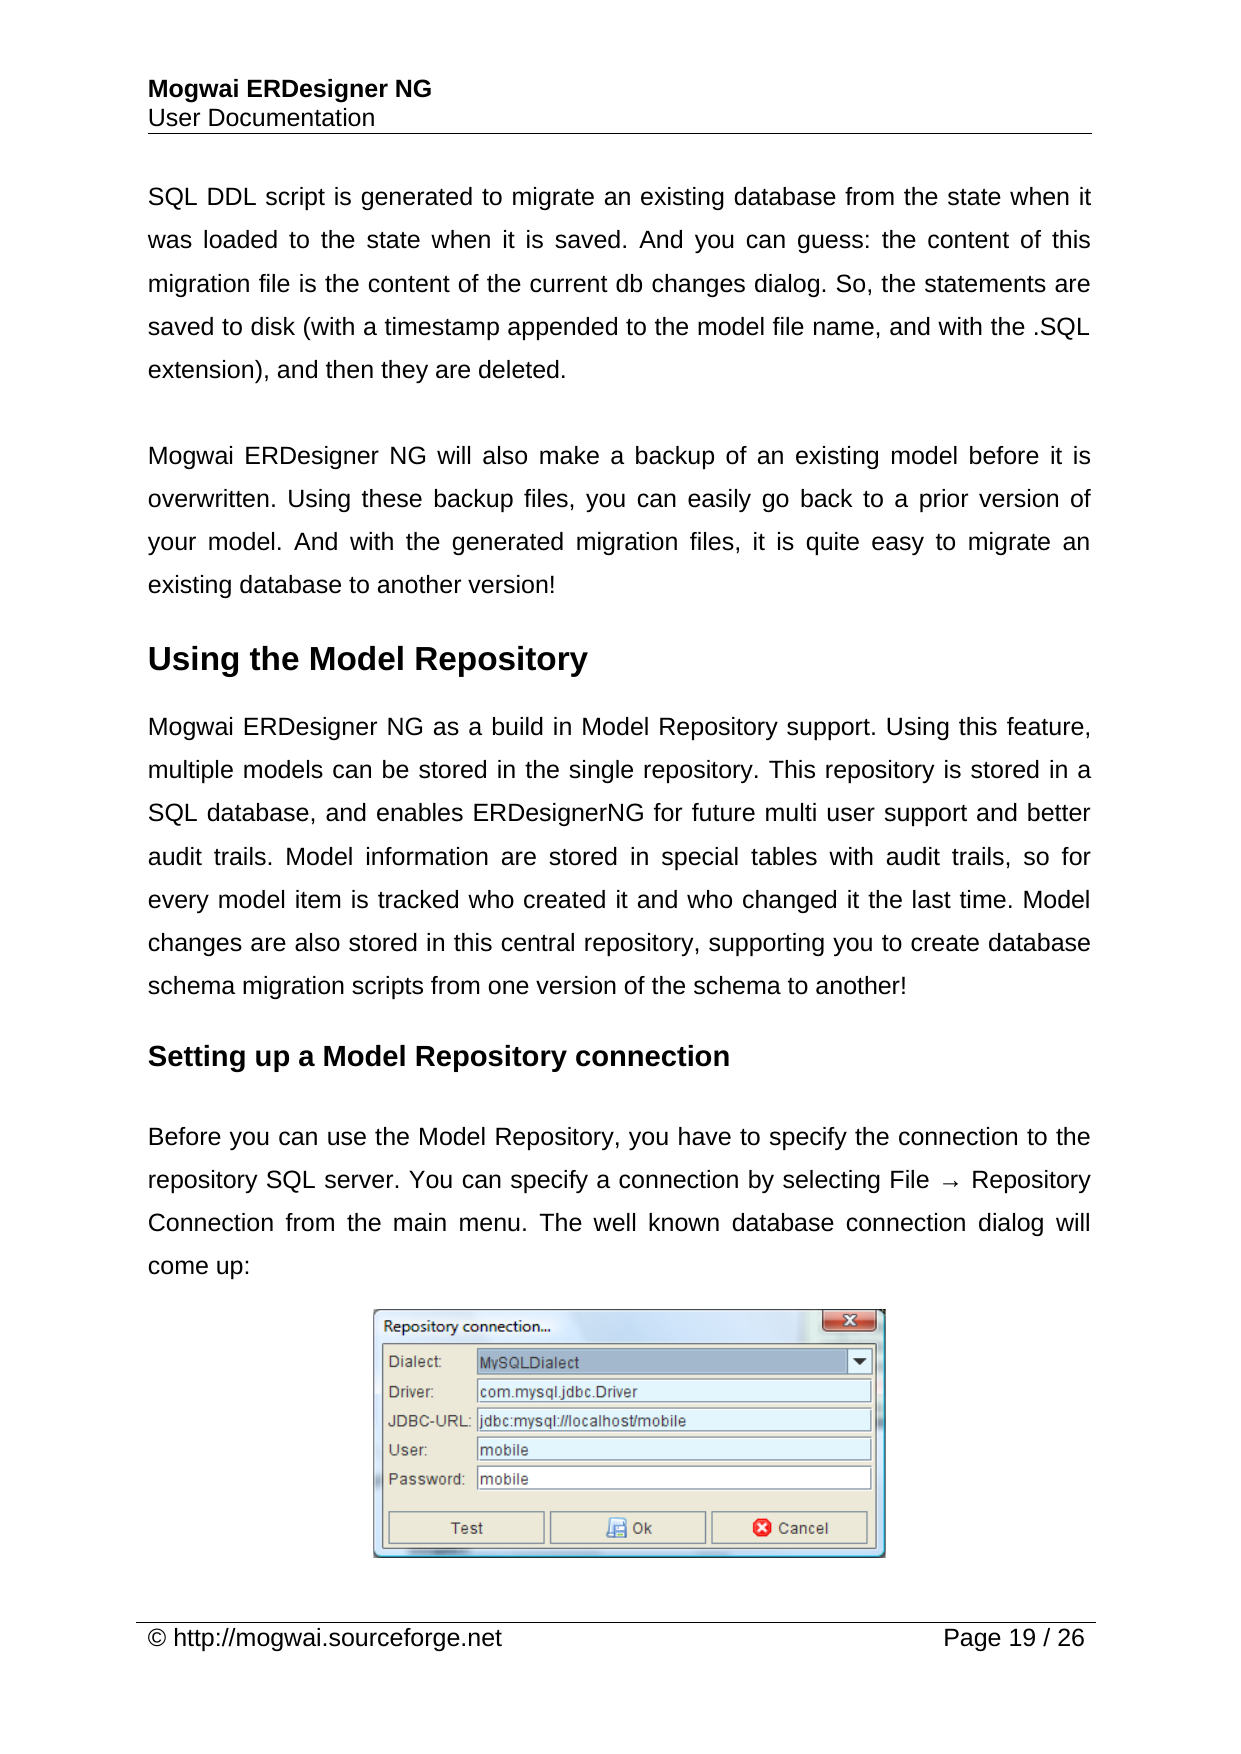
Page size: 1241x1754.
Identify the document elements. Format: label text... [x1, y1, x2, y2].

subtitle Using the Model Repository [148, 639, 1092, 677]
picture [373, 1309, 886, 1558]
text Mogwai ERDesigner NG as a build in Model Repository support. Using this feature, multiple models can be stored in the single repository. This repository is stored in a SQL database, and enables ERDesignerNG for future multi user support and better audit trails. Model information are stored in special tables with audit trails, so for every model item is tracked who created it and who changed it the last time. Model changes are also stored in this central repository, supporting you to create database schema migration scripts from one version of the schema to another! [148, 712, 1092, 999]
text SQL DDL script is generated to migrate an existing database from the state when it was loaded to the state when it is saved. And you can guess: the content of this migration file is the content of the current db changes dialog. So, the statements are saved to disk (with a timestamp appended to the model file name, and with the .SQL extension), and then they are deleted. [148, 182, 1092, 384]
subtitle Setting up a Model Repository connection [148, 1039, 1092, 1072]
text Before you can use the Model Repository, you have to specify the connection to the repository SQL server. You can specify a connection by selecting File → Repository Connection from the main menu. The well known database connection dialog will come up: [148, 1122, 1092, 1280]
text Mogwai ERDesigner NG will also make a backup of an existing model before it is overwritten. Using these backup files, you can easily go back to a prior version of your model. And with the generated migration files, it is quite easy to migrate an existing database to another version! [148, 441, 1092, 599]
